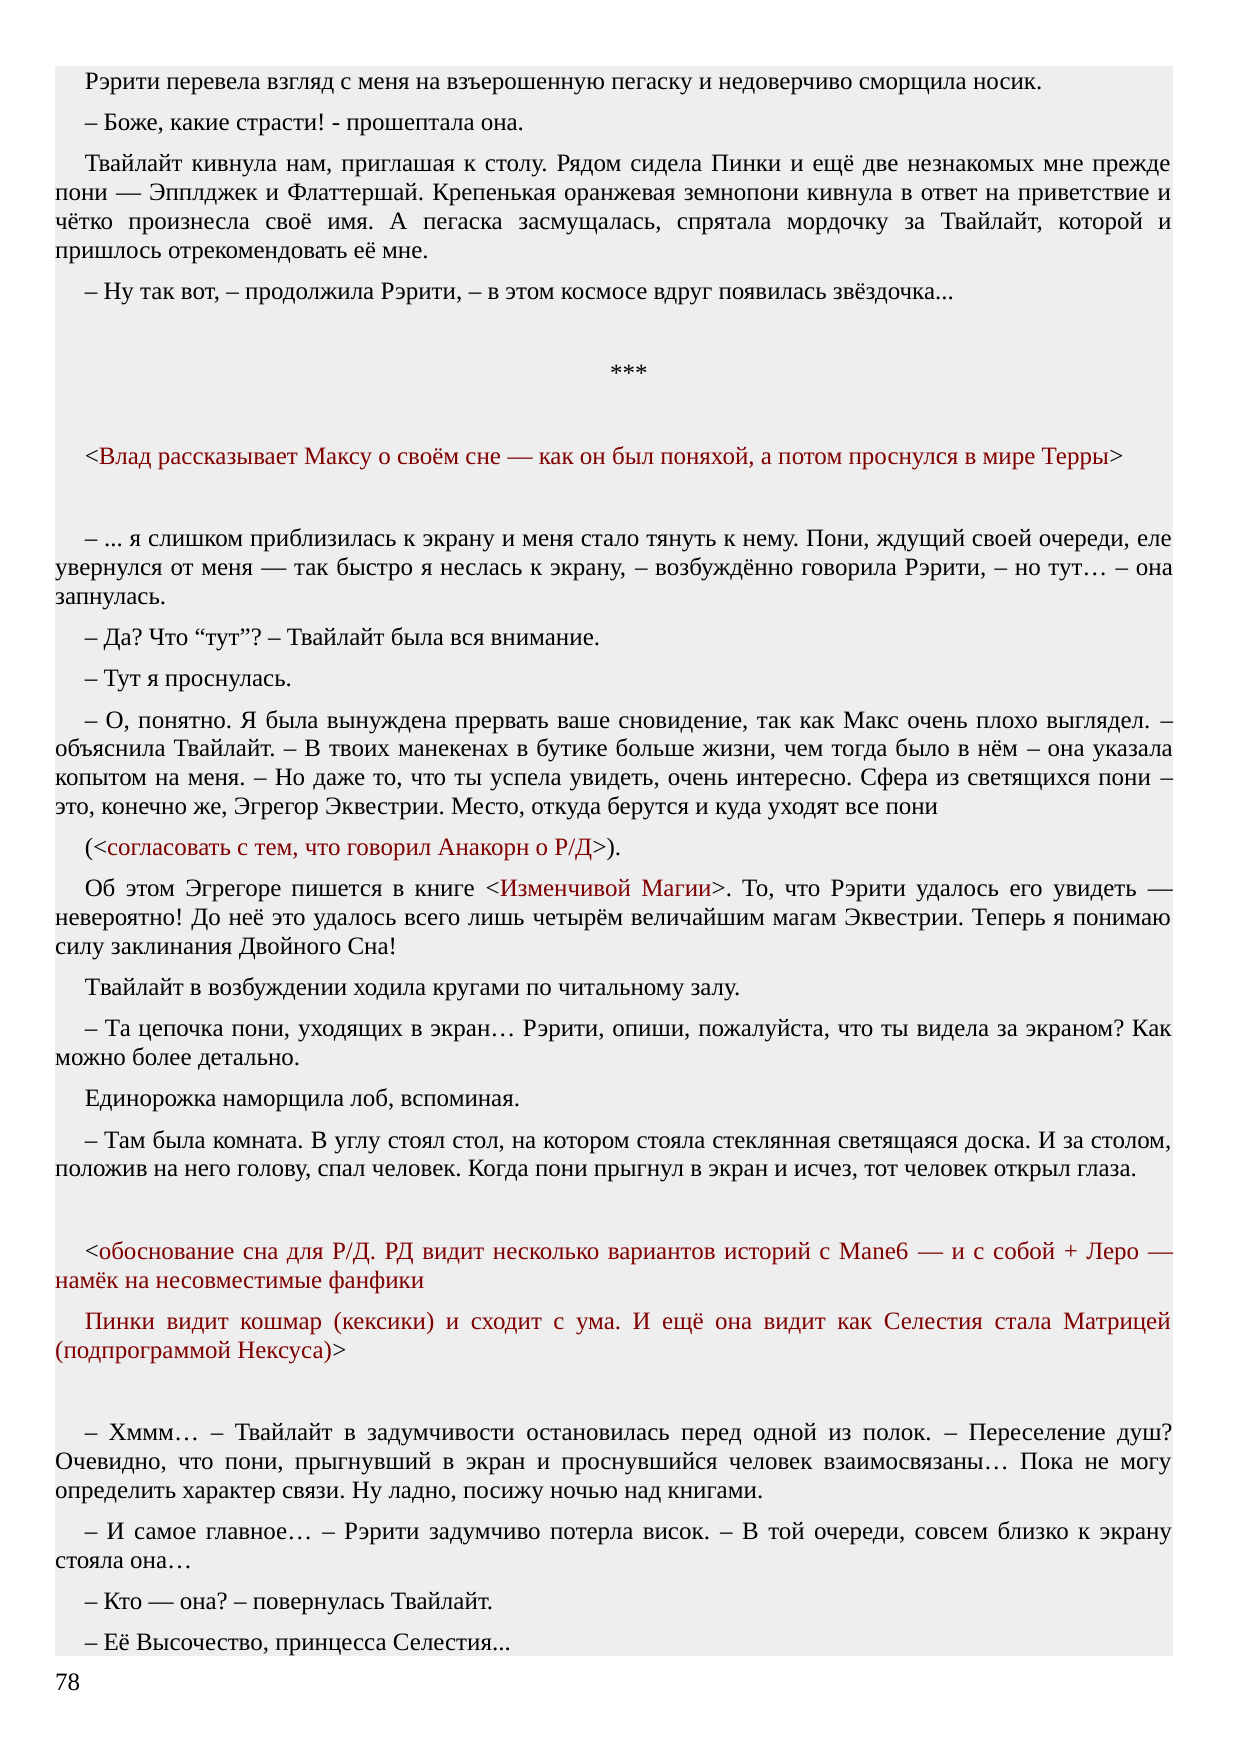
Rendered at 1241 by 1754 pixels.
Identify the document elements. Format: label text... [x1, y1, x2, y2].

text Об этом Эгрегоре пишется в книге <Изменчивой Магии>. То, что Рэрити удалось его увидеть — невероятно! До неё это удалось всего лишь четырём величайшим магам Эквестрии. Теперь я понимаю силу заклинания Двойного Сна! [55, 873, 1173, 960]
text – Да? Что “тут”? – Твайлайт была вся внимание. [55, 622, 1173, 651]
text – Та цепочка пони, уходящих в экран… Рэрити, опиши, пожалуйста, что ты видела за экраном? Как можно более детально. [55, 1013, 1173, 1071]
text Единорожка наморщила лоб, вспоминая. [55, 1083, 1173, 1112]
text – Кто — она? – повернулась Твайлайт. [55, 1586, 1173, 1615]
text – О, понятно. Я была вынуждена прервать ваше сновидение, так как Макс очень плохо выглядел. – объяснила Твайлайт. – В твоих манекенах в бутике больше жизни, чем тогда было в нём – она указала копытом на меня. – Но даже то, что ты успела увидеть, очень интересно. Сфера из светящихся пони – это, конечно же, Эгрегор Эквестрии. Место, откуда берутся и куда уходят все пони [55, 705, 1173, 820]
text – Ну так вот, – продолжила Рэрити, – в этом космосе вдруг появилась звёздочка... [55, 276, 1173, 305]
text – Боже, какие страсти! - прошептала она. [55, 107, 1173, 136]
text <Влад рассказывает Максу о своём сне — как он был поняхой, а потом проснулся в мире Терры> [55, 441, 1173, 470]
text Пинки видит кошмар (кексики) и сходит с ума. И ещё она видит как Селестия стала Матрицей (подпрограммой Нексуса)> [55, 1306, 1173, 1363]
text – Хммм… – Твайлайт в задумчивости остановилась перед одной из полок. – Переселение душ? Очевидно, что пони, прыгнувший в экран и проснувшийся человек взаимосвязаны… Пока не могу определить характер связи. Ну ладно, посижу ночью над книгами. [55, 1417, 1173, 1503]
text – И самое главное… – Рэрити задумчиво потерла висок. – В той очереди, совсем близко к экрану стояла она… [55, 1516, 1173, 1573]
text (<согласовать с тем, что говорил Анакорн о Р/Д>). [55, 832, 1173, 861]
text – Там была комната. В углу стоял стол, на котором стояла стеклянная светящаяся доска. И за столом, положив на него голову, спал человек. Когда пони прыгнул в экран и исчез, тот человек открыл глаза. [55, 1125, 1173, 1182]
text Рэрити перевела взгляд с меня на взъерошенную пегаску и недоверчиво сморщила носик. [55, 66, 1173, 95]
text *** [55, 358, 1173, 387]
text <обоснование сна для Р/Д. РД видит несколько вариантов историй с Mane6 — и с собой + Леро — намёк на несовместимые фанфики [55, 1236, 1173, 1293]
text Твайлайт в возбуждении ходила кругами по читальному залу. [55, 972, 1173, 1001]
text – ... я слишком приблизилась к экрану и меня стало тянуть к нему. Пони, ждущий своей очереди, еле увернулся от меня — так быстро я неслась к экрану, – возбуждённо говорила Рэрити, – но тут… – она запнулась. [55, 523, 1173, 610]
text Твайлайт кивнула нам, приглашая к столу. Рядом сидела Пинки и ещё две незнакомых мне прежде пони — Эпплджек и Флаттершай. Крепенькая оранжевая земнопони кивнула в ответ на приветствие и чётко произнесла своё имя. А пегаска засмущалась, спрятала мордочку за Твайлайт, которой и пришлось отрекомендовать её мне. [55, 148, 1173, 263]
text – Тут я проснулась. [55, 663, 1173, 692]
text – Её Высочество, принцесса Селестия... [55, 1627, 1173, 1656]
